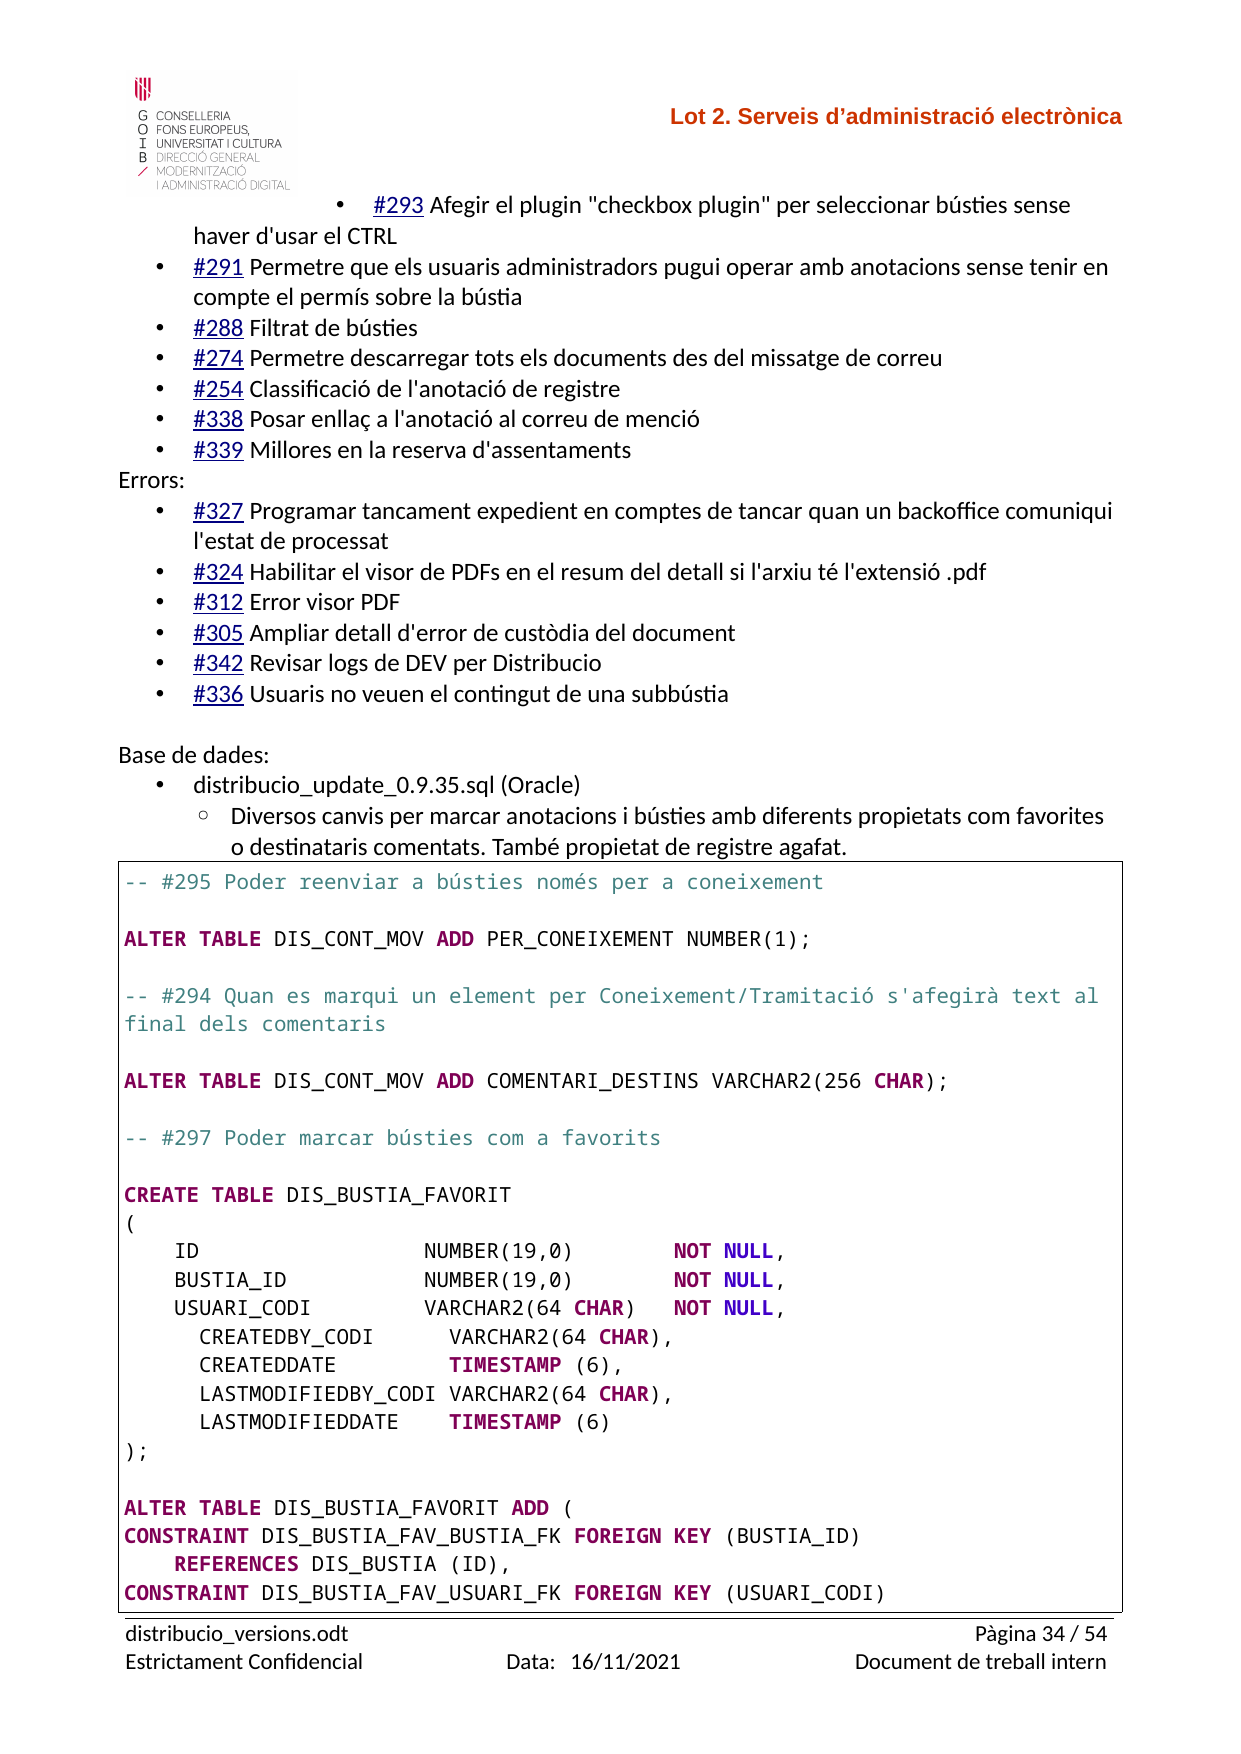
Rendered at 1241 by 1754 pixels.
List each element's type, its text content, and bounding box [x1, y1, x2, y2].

list #342 Revisar logs de DEV per Distribucio [156, 647, 1122, 678]
list #305 Ampliar detall d'error de custòdia del document [156, 617, 1122, 647]
picture [126, 70, 299, 197]
list #288 Filtrat de bústies [156, 312, 1122, 342]
table_header -- #295 Poder reenviar a bústies només per a coneixement ALTER TABLE DIS_CONT_MOV ADD PER_CONEIXEMENT NUMBER(1); -- #294 Quan es marqui un element per Coneixement/Tramitació s'afegirà text al final dels comentaris ALTER TABLE DIS_CONT_MOV ADD COMENTARI_DESTINS VARCHAR2(256 CHAR); -- #297 Poder marcar bústies com a favorits CREATE TABLE DIS_BUSTIA_FAVORIT ( ID NUMBER(19,0) NOT NULL, BUSTIA_ID NUMBER(19,0) NOT NULL, USUARI_CODI VARCHAR2(64 CHAR) NOT NULL, CREATEDBY_CODI VARCHAR2(64 CHAR), CREATEDDATE TIMESTAMP (6), LASTMODIFIEDBY_CODI VARCHAR2(64 CHAR), LASTMODIFIEDDATE TIMESTAMP (6) ); ALTER TABLE DIS_BUSTIA_FAVORIT ADD ( CONSTRAINT DIS_BUSTIA_FAV_BUSTIA_FK FOREIGN KEY (BUSTIA_ID) REFERENCES DIS_BUSTIA (ID), CONSTRAINT DIS_BUSTIA_FAV_USUARI_FK FOREIGN KEY (USUARI_CODI) [119, 862, 1122, 1612]
list #254 Classificació de l'anotació de registre [156, 373, 1122, 403]
list #291 Permetre que els usuaris administradors pugui operar amb anotacions sense tenir en compte el permís sobre la bústia [156, 251, 1122, 312]
text Base de dades: [118, 739, 1122, 769]
list #324 Habilitar el visor de PDFs en el resum del detall si l'arxiu té l'extensió .pdf [156, 556, 1122, 586]
list distribucio_update_0.9.35.sql (Oracle) [156, 769, 1122, 800]
list #338 Posar enllaç a l'anotació al correu de menció [156, 403, 1122, 434]
list #327 Programar tancament expedient en comptes de tancar quan un backoffice comuniqui l'estat de processat [156, 495, 1122, 556]
list #293 Afegir el plugin "checkbox plugin" per seleccionar bústies sense haver d'usar el CTRL [156, 190, 1122, 251]
list #312 Error visor PDF [156, 586, 1122, 617]
list #336 Usuaris no veuen el contingut de una subbústia [156, 678, 1122, 708]
list #274 Permetre descarregar tots els documents des del missatge de correu [156, 342, 1122, 373]
list #339 Millores en la reserva d'assentaments [156, 434, 1122, 464]
list Diversos canvis per marcar anotacions i bústies amb diferents propietats com favorites o destinataris comentats. També propietat de registre agafat. [193, 800, 1122, 861]
text Errors: [118, 464, 1122, 495]
